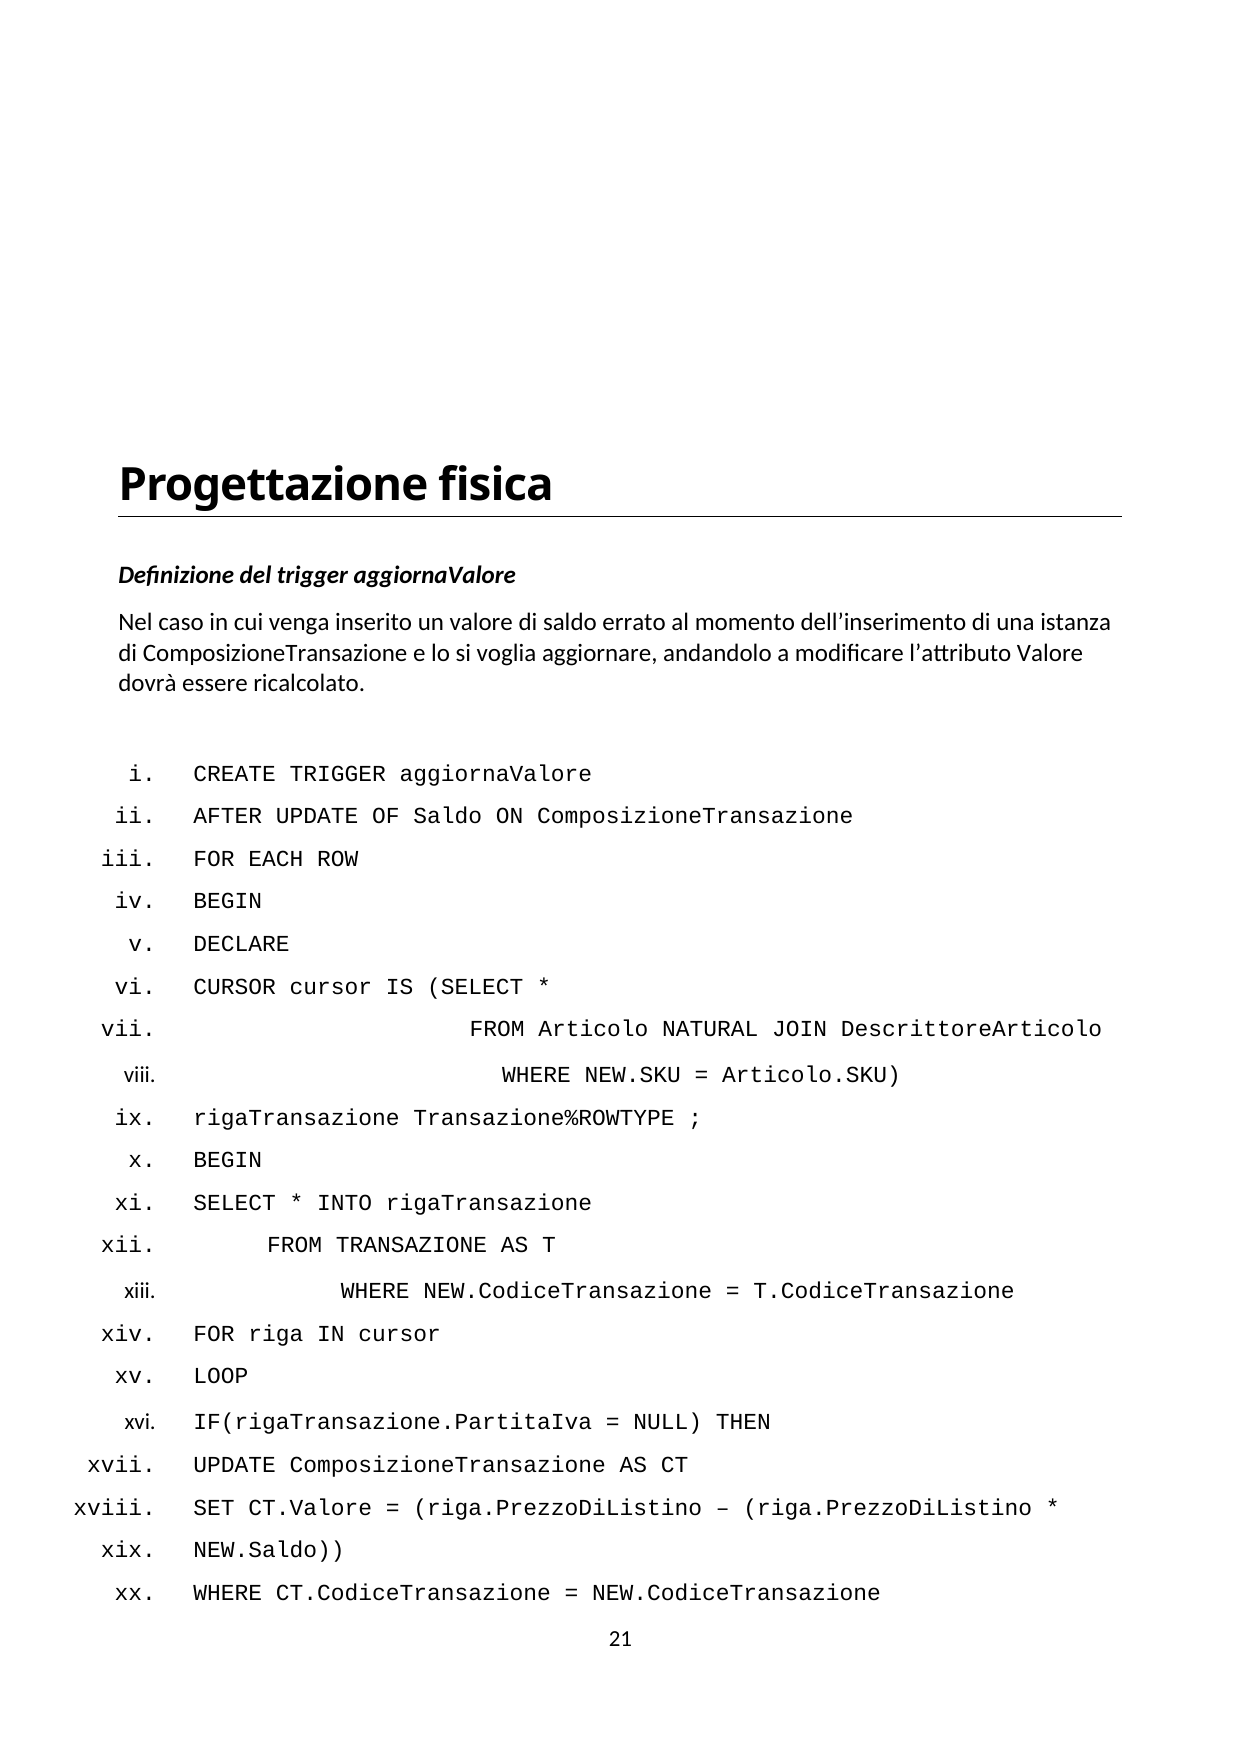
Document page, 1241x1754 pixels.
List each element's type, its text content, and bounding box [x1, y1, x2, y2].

text Nel caso in cui venga inserito un valore di saldo errato al momento dell’inserimento di una istanza di ComposizioneTransazione e lo si voglia aggiornare, andandolo a modificare l’attributo Valore dovrà essere ricalcolato. [118, 607, 1122, 698]
list LOOP [156, 1365, 1122, 1391]
list IF(rigaTransazione.PartitaIva = NULL) THEN [156, 1407, 1122, 1437]
list SELECT * INTO rigaTransazione [156, 1191, 1122, 1217]
list rigaTransazione Transazione%ROWTYPE ; [156, 1106, 1122, 1132]
list SET CT.Valore = (riga.PrezzoDiListino – (riga.PrezzoDiListino * [156, 1496, 1122, 1522]
list NEW.Saldo)) [156, 1538, 1122, 1564]
text Definizione del trigger aggiornaValore [118, 559, 1122, 590]
list UPDATE ComposizioneTransazione AS CT [156, 1453, 1122, 1479]
list CURSOR cursor IS (SELECT * [156, 975, 1122, 1001]
title Progettazione fisica [118, 451, 1122, 516]
list FOR riga IN cursor [156, 1322, 1122, 1348]
list DECLARE [156, 932, 1122, 958]
list WHERE NEW.CodiceTransazione = T.CodiceTransazione [156, 1276, 1122, 1306]
list BEGIN [156, 1149, 1122, 1174]
list FROM TRANSAZIONE AS T [156, 1234, 1122, 1260]
list CREATE TRIGGER aggiornaValore [156, 762, 1122, 788]
list BEGIN [156, 890, 1122, 916]
list WHERE CT.CodiceTransazione = NEW.CodiceTransazione [156, 1581, 1122, 1607]
list WHERE NEW.SKU = Articolo.SKU) [156, 1060, 1122, 1089]
list FOR EACH ROW [156, 847, 1122, 873]
list FROM Articolo NATURAL JOIN DescrittoreArticolo [156, 1018, 1122, 1043]
list AFTER UPDATE OF Saldo ON ComposizioneTransazione [156, 804, 1122, 831]
